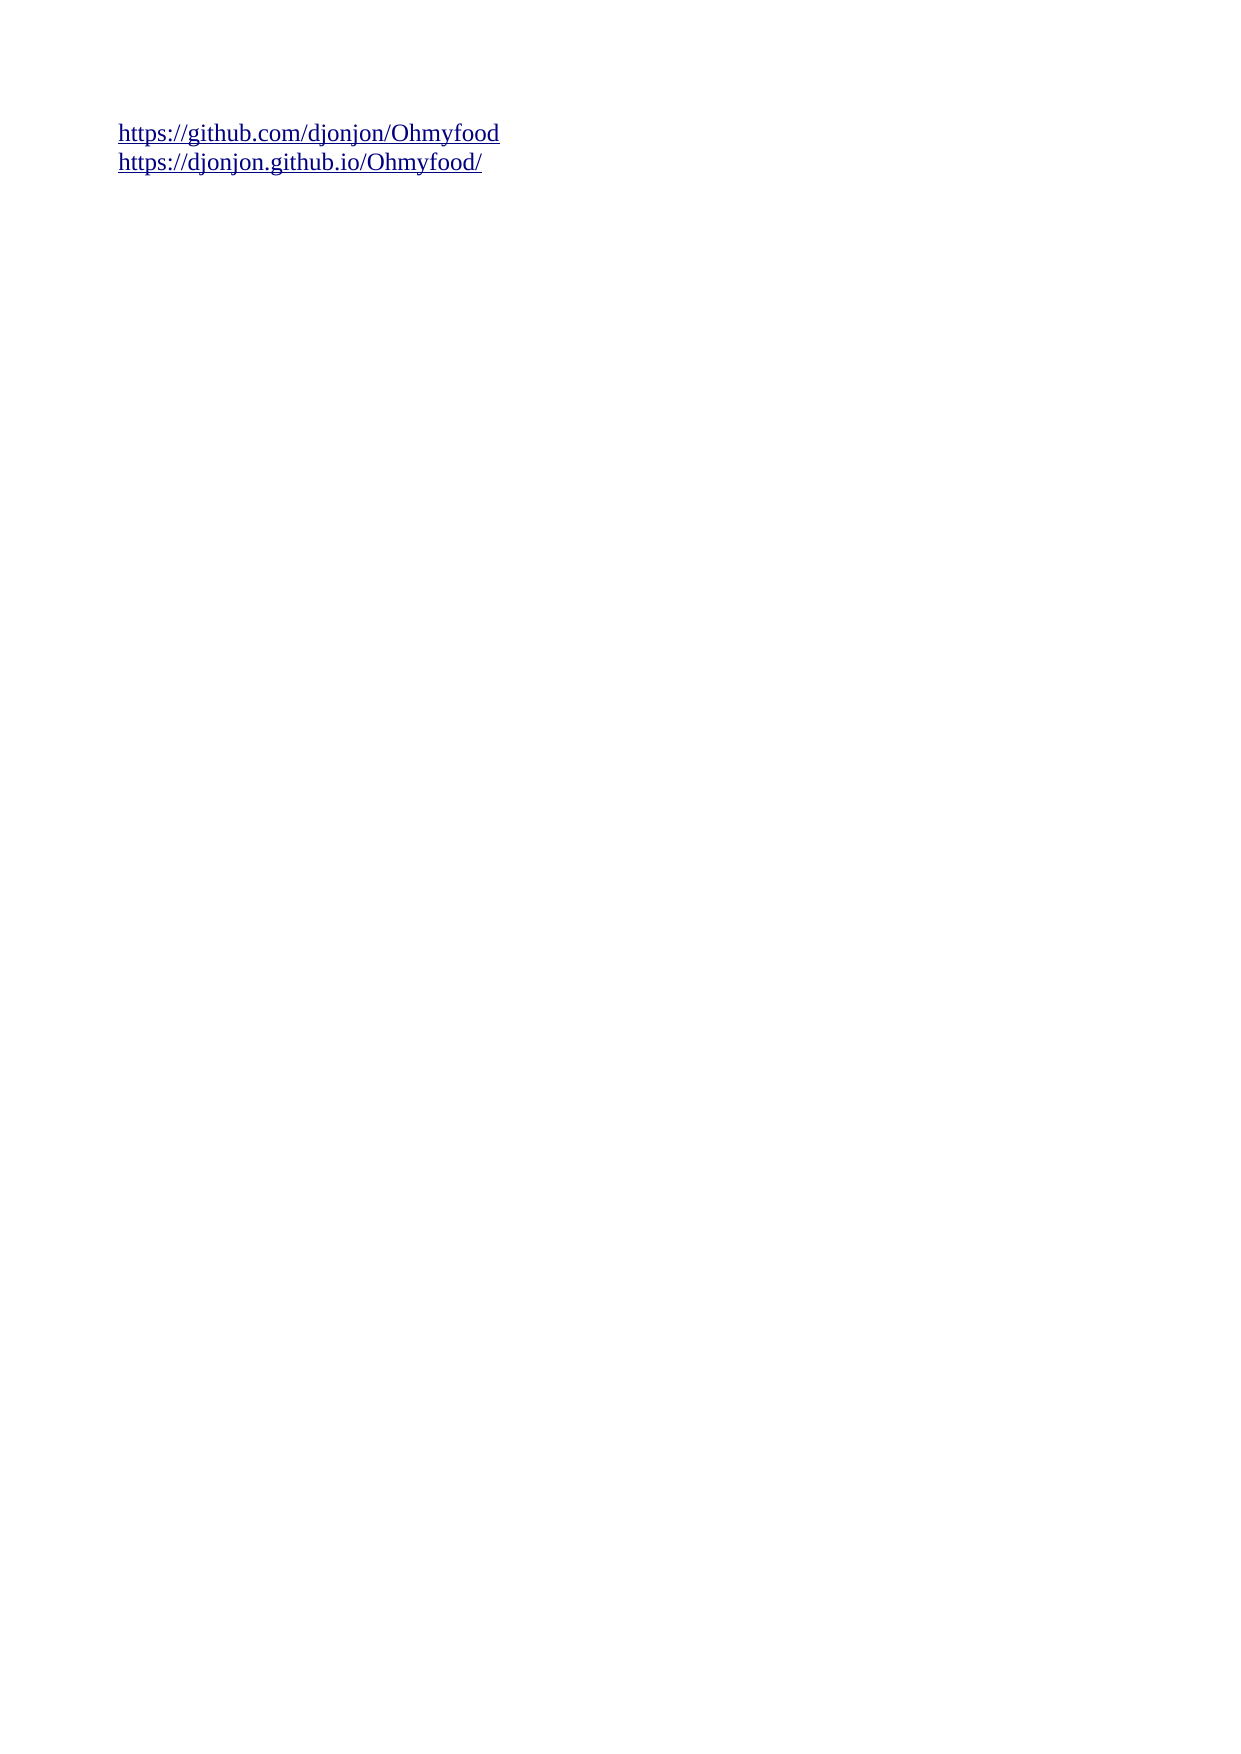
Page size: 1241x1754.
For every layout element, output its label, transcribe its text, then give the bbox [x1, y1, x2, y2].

text https://djonjon.github.io/Ohmyfood/ [118, 147, 1122, 176]
text https://github.com/djonjon/Ohmyfood [118, 118, 1122, 147]
